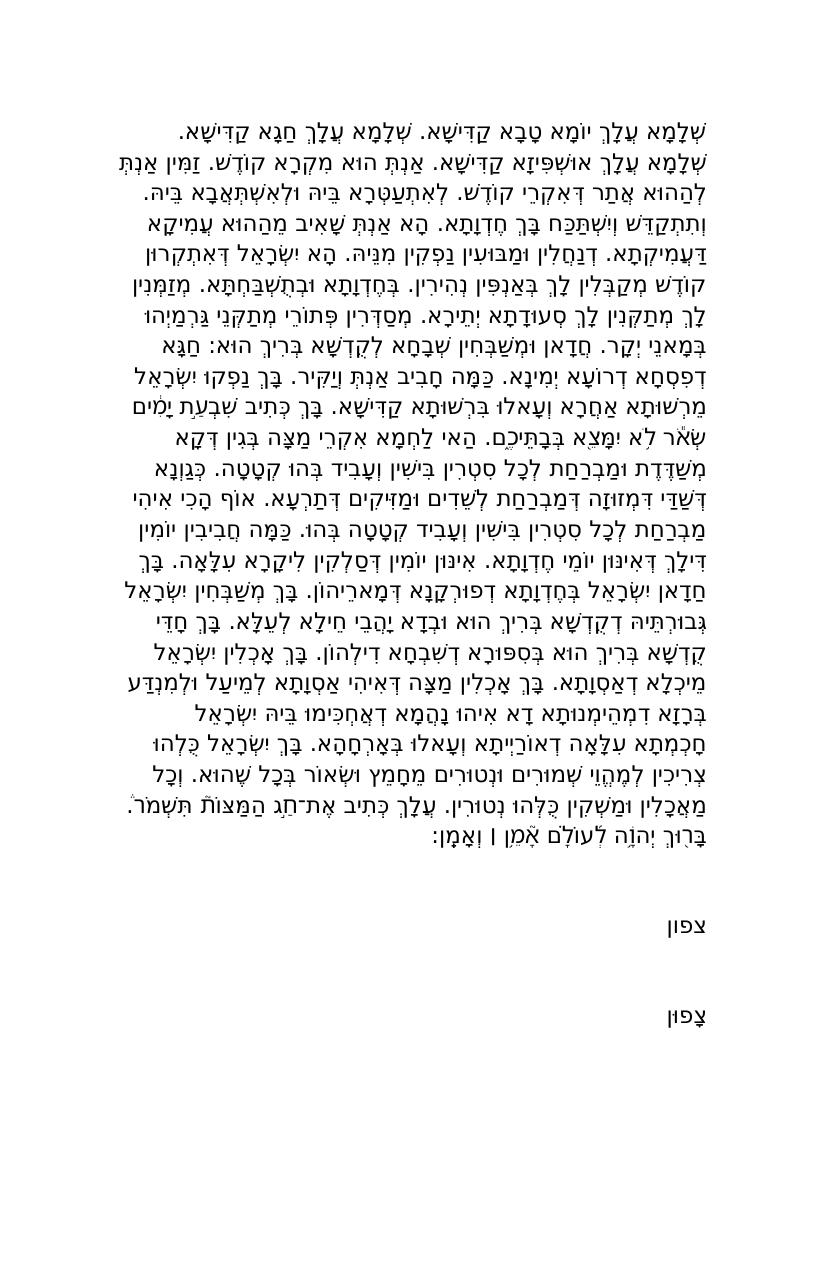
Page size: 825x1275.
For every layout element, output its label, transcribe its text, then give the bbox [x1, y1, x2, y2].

text צָפוּן [118, 1002, 707, 1029]
text צפון [118, 912, 707, 939]
text שְׁלָמָא עֲלָךְ יוֹמָא טָבָא קַדִּישָׁא. שְׁלָמָא עֲלָךְ חַגָא קַדִּישָׁא. שְׁלָמָא עֲלָךְ אוּשְׁפִּיזָא קַדִּישָׁא. אַנְתְּ הוּא מִקְרָא קוֹדֶשׁ. זַמִּין אַנְתְּ לְהַהוּא אֲתַר דְּאִקְרֵי קוֹדֶשׁ. לְאִתְעַטְּרָא בֵּיהּ וּלְאִשְׁתְּאֲבָא בֵּיהּ. וְתִתְקַדֵּשׁ וְיִשְׁתַּכַּח בָּךְ חֶדְוָתָא. הָא אַנְתְּ שָׁאִיב מֵהַהוּא עֲמִיקָא דַּעֲמִיקְתָא. דְנַחֲלִין וּמַבּוּעִין נַפְקִין מִנֵּיהּ. הָא יִשְׂרָאֵל דְּאִתְקְרוּן קוֹדֶשׁ מְקַבְּלִין לָךְ בְּאַנְפִּין נְהִירִין. בְּחֶדְוָתָא וּבְתֻשְׁבַּחְתָּא. מְזַמְּנִין לָךְ מְתַקְּנִין לָךְ סְעוּדָתָא יְתֵירָא. מְסַדְּרִין פְּתוֹרֵי מְתַקְּנֵי גַּרְמַיְהוּ בְּמָאנֵי יְקָר. חֲדָאן וּמְשַׁבְּחִין שְׁבָחָא לְקֻדְשָׁא בְּרִיךְ הוּא: חַגָּא דְפִסְחָא דְרוֹעָא יְמִינָא. כַּמָּה חָבִיב אַנְתְּ וְיַקִּיר. בָּךְ נַפְקוּ יִשְׂרָאֵל מֵרְשׁוּתָא אַחֲרָא וְעָאלוּ בִּרְשׁוּתָא קַדִּישָׁא. בָּךְ כְּתִיב שִׁבְעַ֣ת יָמִ֔ים שְׂאֹ֕ר לֹ֥א יִמָּצֵ֖א בְּבָתֵּיכֶ֑ם. הַאי לַחְמָא אִקְרֵי מַצָּה בְּגִין דְּקָא מְשַׁדֶּדֶת וּמַבְרַחַת לְכָל סִטְרִין בִּישִׁין וְעָבִיד בְּהוּ קְטָטָה. כְּגַוְנָא דְּשַׁדַּי דִּמְזוּזָה דְּמַבְרַחַת לְשֵׁדִים וּמַזִּיקִים דְּתַרְעָא. אוֹף הָכִי אִיהִי מַבְרַחַת לְכָל סִטְרִין בִּישִׁין וְעָבִיד קְטָטָה בְּהוּ. כַּמָּה חֲבִיבִין יוֹמִין דִּילָךְ דְּאִינּוּן יוֹמֵי חֶדְוָתָא. אִינּוּן יוֹמִין דְּסַלְקִין לִיקָרָא עִלָּאָה. בָּךְ חַדָאן יִשְׂרָאֵל בְּחֶדְוָתָא דְפוּרְקָנָא דְּמָארֵיהוֹן. בָּךְ מְשַׁבְּחִין יִשְׂרָאֵל גְּבוּרְתֵּיהּ דְקֻדְשָׁא בְּרִיךְ הוּא וּבְדָא יָהֲבֵי חֵילָא לְעֵלָּא. בָּךְ חָדֵּי קֻדְשָׁא בְּרִיךְ הוּא בְּסִפּוּרָא דְשִׁבְחָא דִילְהוֹן. בָּךְ אָכְלִין יִשְׂרָאֵל מֵיכְלָא דְאַסְוָתָא. בָּךְ אָכְלִין מַצָּה דְּאִיהִי אַסְוָתָא לְמֵיעַל וּלְמִנְדַּע בְּרָזָא דִמְהֵימְנוּתָא דָא אִיהוּ נָהֲמָא דְאֲחְכִּימוּ בֵּיהּ יִשְׂרָאֵל חָכְמְתָא עִלָּאָה דְאוֹרַיְיתָא וְעָאלוּ בְּאָרְחָהָא. בָּךְ יִשְׂרָאֵל כֻּלְהוּ צְרִיכִין לְמֶהֱוֵי שְׁמוּרִים וּנְטוּרִים מֵחָמֵץ וּשְׂאוֹר בְּכָל שֶׁהוּא. וְכָל מַאֲכָלִין וּמַשְׁקִין כֻּלְּהוּ נְטוּרִין. עֲלָךְ כְּתִיב אֶת־חַ֣ג הַמַּצּוֹת֮ תִּשְׁמֹר֒. בָּר֖וּךְ יְהוָֹ֥ה לְ֝עוֹלָ֗ם אָ֘מֵ֥ן ׀ וְאָמֵֽן: [118, 118, 707, 849]
